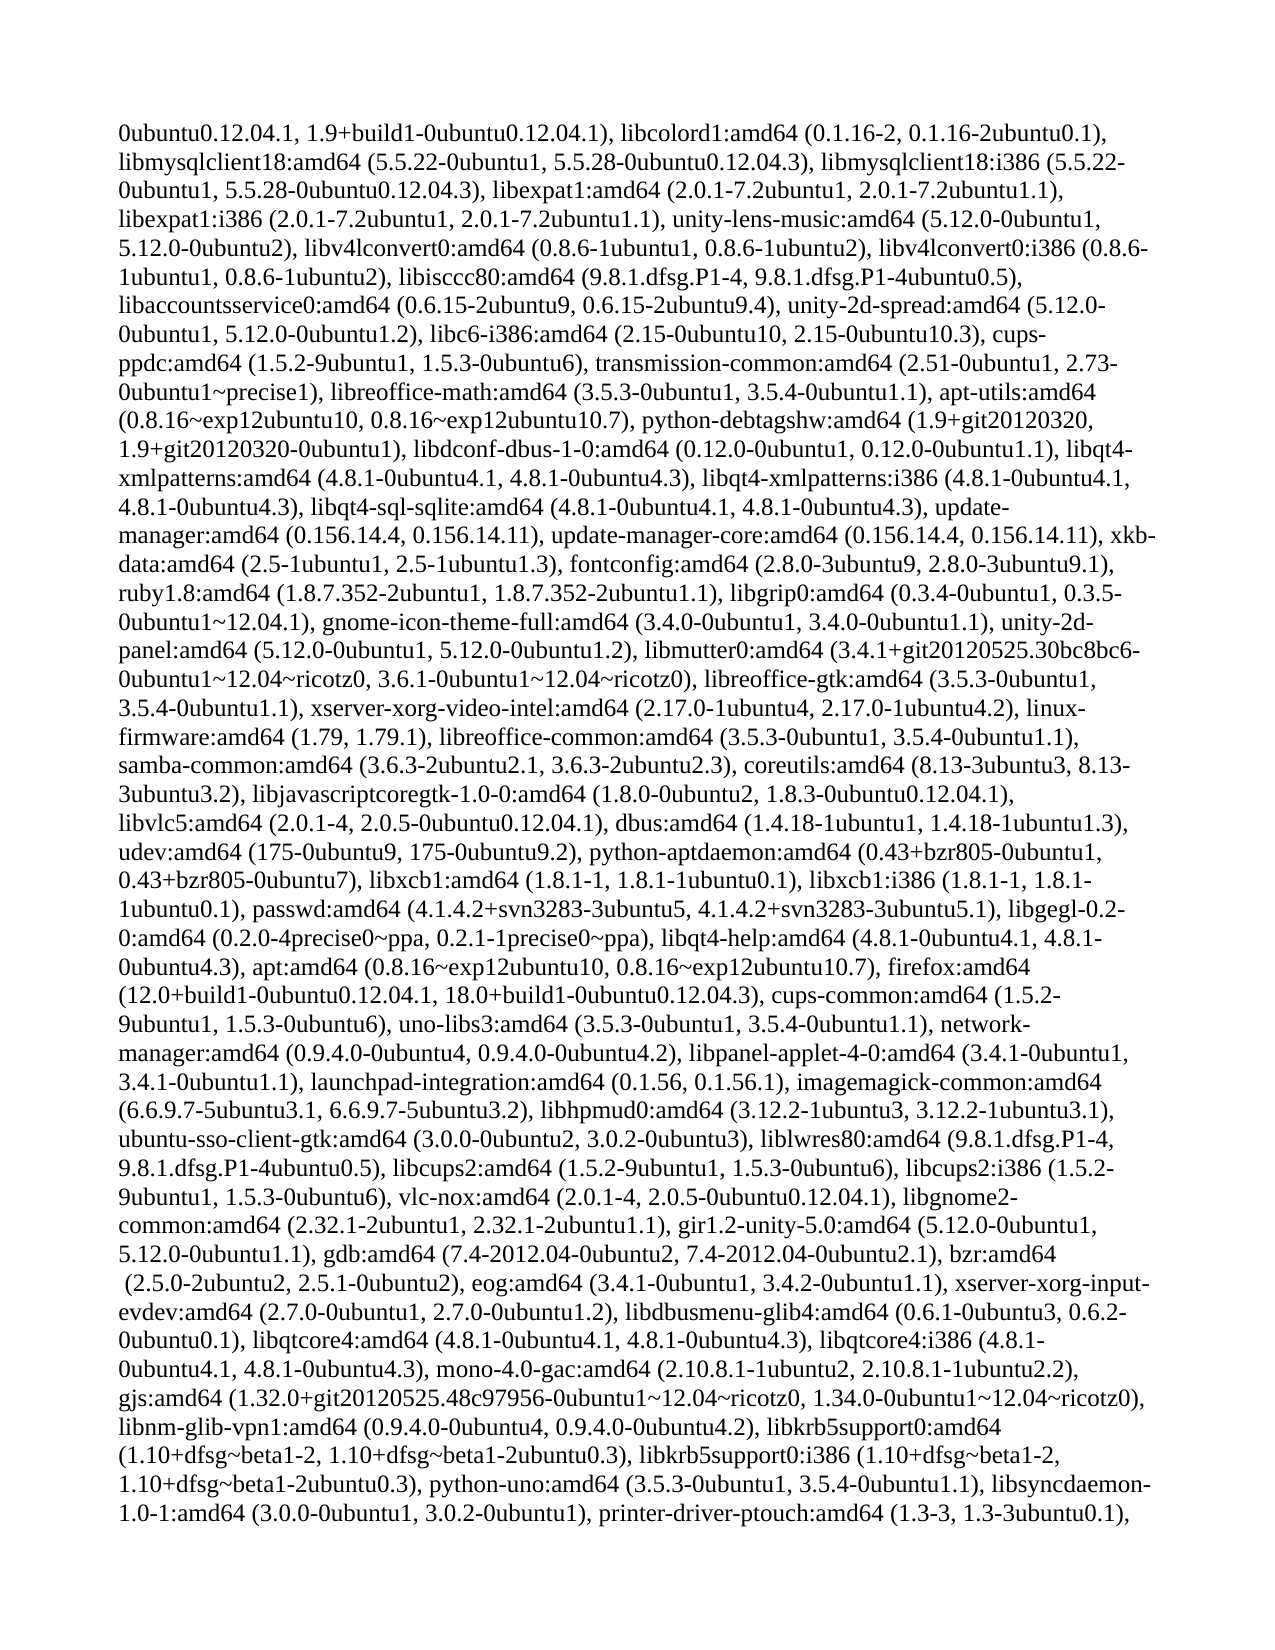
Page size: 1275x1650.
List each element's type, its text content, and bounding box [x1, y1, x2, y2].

text 0ubuntu0.12.04.1, 1.9+build1-0ubuntu0.12.04.1), libcolord1:amd64 (0.1.16-2, 0.1.16-2ubuntu0.1), libmysqlclient18:amd64 (5.5.22-0ubuntu1, 5.5.28-0ubuntu0.12.04.3), libmysqlclient18:i386 (5.5.22-0ubuntu1, 5.5.28-0ubuntu0.12.04.3), libexpat1:amd64 (2.0.1-7.2ubuntu1, 2.0.1-7.2ubuntu1.1), libexpat1:i386 (2.0.1-7.2ubuntu1, 2.0.1-7.2ubuntu1.1), unity-lens-music:amd64 (5.12.0-0ubuntu1, 5.12.0-0ubuntu2), libv4lconvert0:amd64 (0.8.6-1ubuntu1, 0.8.6-1ubuntu2), libv4lconvert0:i386 (0.8.6-1ubuntu1, 0.8.6-1ubuntu2), libisccc80:amd64 (9.8.1.dfsg.P1-4, 9.8.1.dfsg.P1-4ubuntu0.5), libaccountsservice0:amd64 (0.6.15-2ubuntu9, 0.6.15-2ubuntu9.4), unity-2d-spread:amd64 (5.12.0-0ubuntu1, 5.12.0-0ubuntu1.2), libc6-i386:amd64 (2.15-0ubuntu10, 2.15-0ubuntu10.3), cups-ppdc:amd64 (1.5.2-9ubuntu1, 1.5.3-0ubuntu6), transmission-common:amd64 (2.51-0ubuntu1, 2.73-0ubuntu1~precise1), libreoffice-math:amd64 (3.5.3-0ubuntu1, 3.5.4-0ubuntu1.1), apt-utils:amd64 (0.8.16~exp12ubuntu10, 0.8.16~exp12ubuntu10.7), python-debtagshw:amd64 (1.9+git20120320, 1.9+git20120320-0ubuntu1), libdconf-dbus-1-0:amd64 (0.12.0-0ubuntu1, 0.12.0-0ubuntu1.1), libqt4-xmlpatterns:amd64 (4.8.1-0ubuntu4.1, 4.8.1-0ubuntu4.3), libqt4-xmlpatterns:i386 (4.8.1-0ubuntu4.1, 4.8.1-0ubuntu4.3), libqt4-sql-sqlite:amd64 (4.8.1-0ubuntu4.1, 4.8.1-0ubuntu4.3), update-manager:amd64 (0.156.14.4, 0.156.14.11), update-manager-core:amd64 (0.156.14.4, 0.156.14.11), xkb-data:amd64 (2.5-1ubuntu1, 2.5-1ubuntu1.3), fontconfig:amd64 (2.8.0-3ubuntu9, 2.8.0-3ubuntu9.1), ruby1.8:amd64 (1.8.7.352-2ubuntu1, 1.8.7.352-2ubuntu1.1), libgrip0:amd64 (0.3.4-0ubuntu1, 0.3.5-0ubuntu1~12.04.1), gnome-icon-theme-full:amd64 (3.4.0-0ubuntu1, 3.4.0-0ubuntu1.1), unity-2d-panel:amd64 (5.12.0-0ubuntu1, 5.12.0-0ubuntu1.2), libmutter0:amd64 (3.4.1+git20120525.30bc8bc6-0ubuntu1~12.04~ricotz0, 3.6.1-0ubuntu1~12.04~ricotz0), libreoffice-gtk:amd64 (3.5.3-0ubuntu1, 3.5.4-0ubuntu1.1), xserver-xorg-video-intel:amd64 (2.17.0-1ubuntu4, 2.17.0-1ubuntu4.2), linux-firmware:amd64 (1.79, 1.79.1), libreoffice-common:amd64 (3.5.3-0ubuntu1, 3.5.4-0ubuntu1.1), samba-common:amd64 (3.6.3-2ubuntu2.1, 3.6.3-2ubuntu2.3), coreutils:amd64 (8.13-3ubuntu3, 8.13-3ubuntu3.2), libjavascriptcoregtk-1.0-0:amd64 (1.8.0-0ubuntu2, 1.8.3-0ubuntu0.12.04.1), libvlc5:amd64 (2.0.1-4, 2.0.5-0ubuntu0.12.04.1), dbus:amd64 (1.4.18-1ubuntu1, 1.4.18-1ubuntu1.3), udev:amd64 (175-0ubuntu9, 175-0ubuntu9.2), python-aptdaemon:amd64 (0.43+bzr805-0ubuntu1, 0.43+bzr805-0ubuntu7), libxcb1:amd64 (1.8.1-1, 1.8.1-1ubuntu0.1), libxcb1:i386 (1.8.1-1, 1.8.1-1ubuntu0.1), passwd:amd64 (4.1.4.2+svn3283-3ubuntu5, 4.1.4.2+svn3283-3ubuntu5.1), libgegl-0.2-0:amd64 (0.2.0-4precise0~ppa, 0.2.1-1precise0~ppa), libqt4-help:amd64 (4.8.1-0ubuntu4.1, 4.8.1-0ubuntu4.3), apt:amd64 (0.8.16~exp12ubuntu10, 0.8.16~exp12ubuntu10.7), firefox:amd64 (12.0+build1-0ubuntu0.12.04.1, 18.0+build1-0ubuntu0.12.04.3), cups-common:amd64 (1.5.2-9ubuntu1, 1.5.3-0ubuntu6), uno-libs3:amd64 (3.5.3-0ubuntu1, 3.5.4-0ubuntu1.1), network-manager:amd64 (0.9.4.0-0ubuntu4, 0.9.4.0-0ubuntu4.2), libpanel-applet-4-0:amd64 (3.4.1-0ubuntu1, 3.4.1-0ubuntu1.1), launchpad-integration:amd64 (0.1.56, 0.1.56.1), imagemagick-common:amd64 (6.6.9.7-5ubuntu3.1, 6.6.9.7-5ubuntu3.2), libhpmud0:amd64 (3.12.2-1ubuntu3, 3.12.2-1ubuntu3.1), ubuntu-sso-client-gtk:amd64 (3.0.0-0ubuntu2, 3.0.2-0ubuntu3), liblwres80:amd64 (9.8.1.dfsg.P1-4, 9.8.1.dfsg.P1-4ubuntu0.5), libcups2:amd64 (1.5.2-9ubuntu1, 1.5.3-0ubuntu6), libcups2:i386 (1.5.2-9ubuntu1, 1.5.3-0ubuntu6), vlc-nox:amd64 (2.0.1-4, 2.0.5-0ubuntu0.12.04.1), libgnome2-common:amd64 (2.32.1-2ubuntu1, 2.32.1-2ubuntu1.1), gir1.2-unity-5.0:amd64 (5.12.0-0ubuntu1, 5.12.0-0ubuntu1.1), gdb:amd64 (7.4-2012.04-0ubuntu2, 7.4-2012.04-0ubuntu2.1), bzr:amd64 [118, 118, 1157, 1268]
text (2.5.0-2ubuntu2, 2.5.1-0ubuntu2), eog:amd64 (3.4.1-0ubuntu1, 3.4.2-0ubuntu1.1), xserver-xorg-input-evdev:amd64 (2.7.0-0ubuntu1, 2.7.0-0ubuntu1.2), libdbusmenu-glib4:amd64 (0.6.1-0ubuntu3, 0.6.2-0ubuntu0.1), libqtcore4:amd64 (4.8.1-0ubuntu4.1, 4.8.1-0ubuntu4.3), libqtcore4:i386 (4.8.1-0ubuntu4.1, 4.8.1-0ubuntu4.3), mono-4.0-gac:amd64 (2.10.8.1-1ubuntu2, 2.10.8.1-1ubuntu2.2), gjs:amd64 (1.32.0+git20120525.48c97956-0ubuntu1~12.04~ricotz0, 1.34.0-0ubuntu1~12.04~ricotz0), libnm-glib-vpn1:amd64 (0.9.4.0-0ubuntu4, 0.9.4.0-0ubuntu4.2), libkrb5support0:amd64 (1.10+dfsg~beta1-2, 1.10+dfsg~beta1-2ubuntu0.3), libkrb5support0:i386 (1.10+dfsg~beta1-2, 1.10+dfsg~beta1-2ubuntu0.3), python-uno:amd64 (3.5.3-0ubuntu1, 3.5.4-0ubuntu1.1), libsyncdaemon-1.0-1:amd64 (3.0.0-0ubuntu1, 3.0.2-0ubuntu1), printer-driver-ptouch:amd64 (1.3-3, 1.3-3ubuntu0.1), [118, 1268, 1157, 1527]
